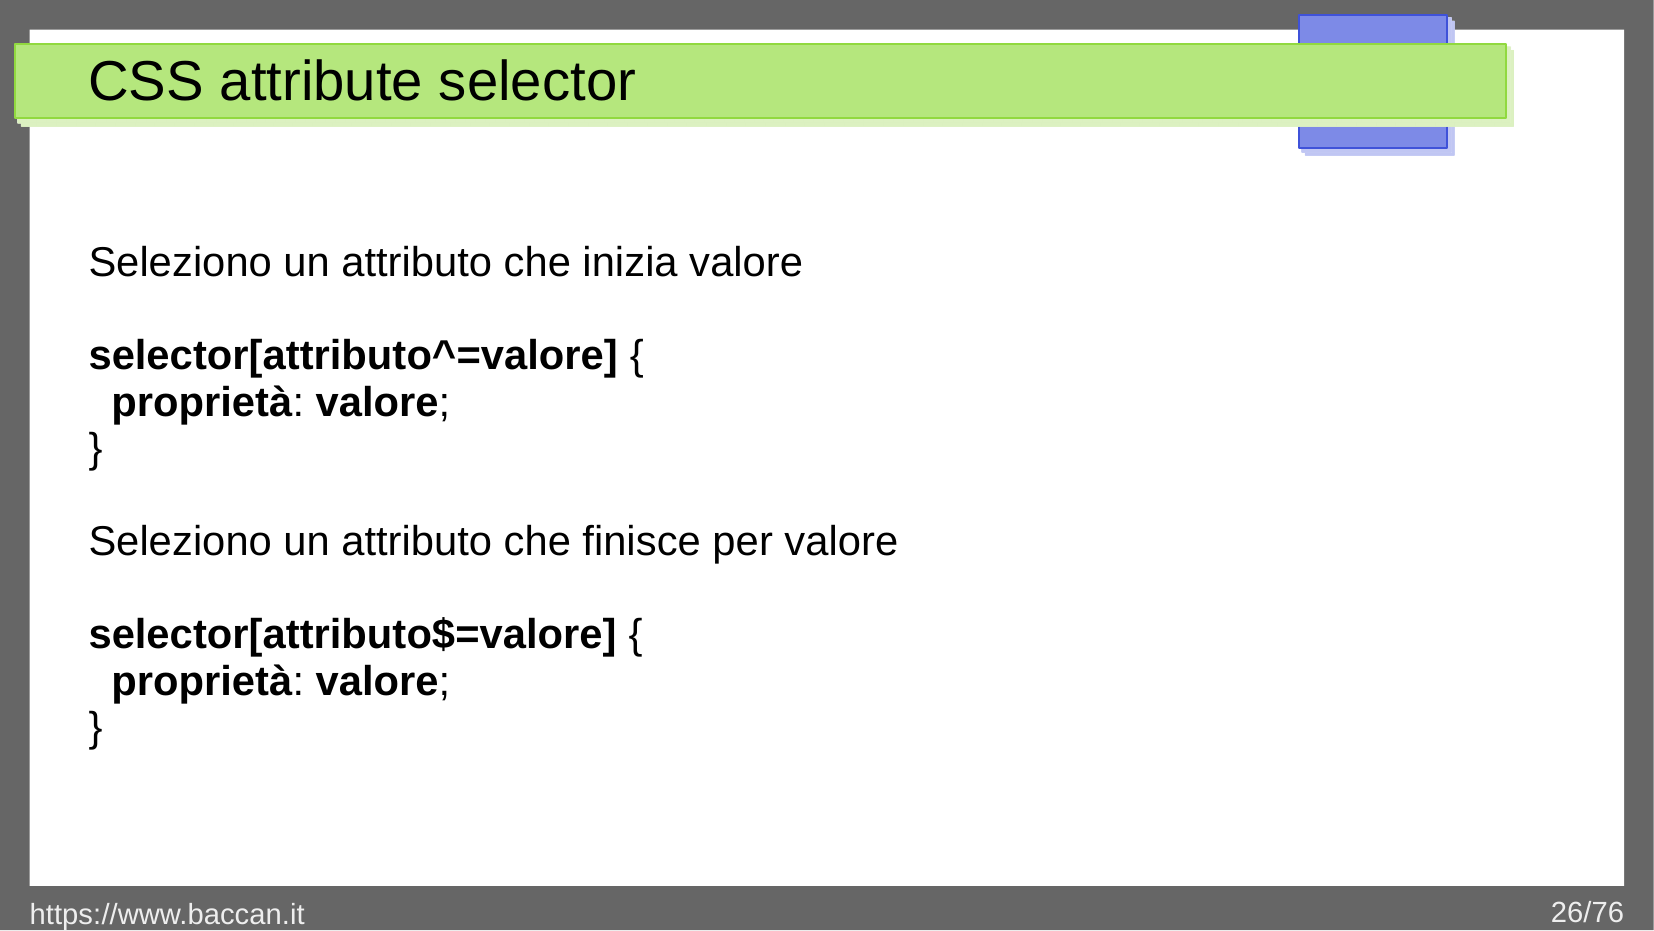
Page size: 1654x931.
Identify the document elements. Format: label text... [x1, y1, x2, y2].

title CSS attribute selector [88, 44, 1506, 119]
text_box Seleziono un attributo che inizia valore selector[attributo^=valore] { proprietà: valore; } Seleziono un attributo che finisce per valore selector[attributo$=valore] { proprietà: valore; } [88, 169, 1565, 820]
